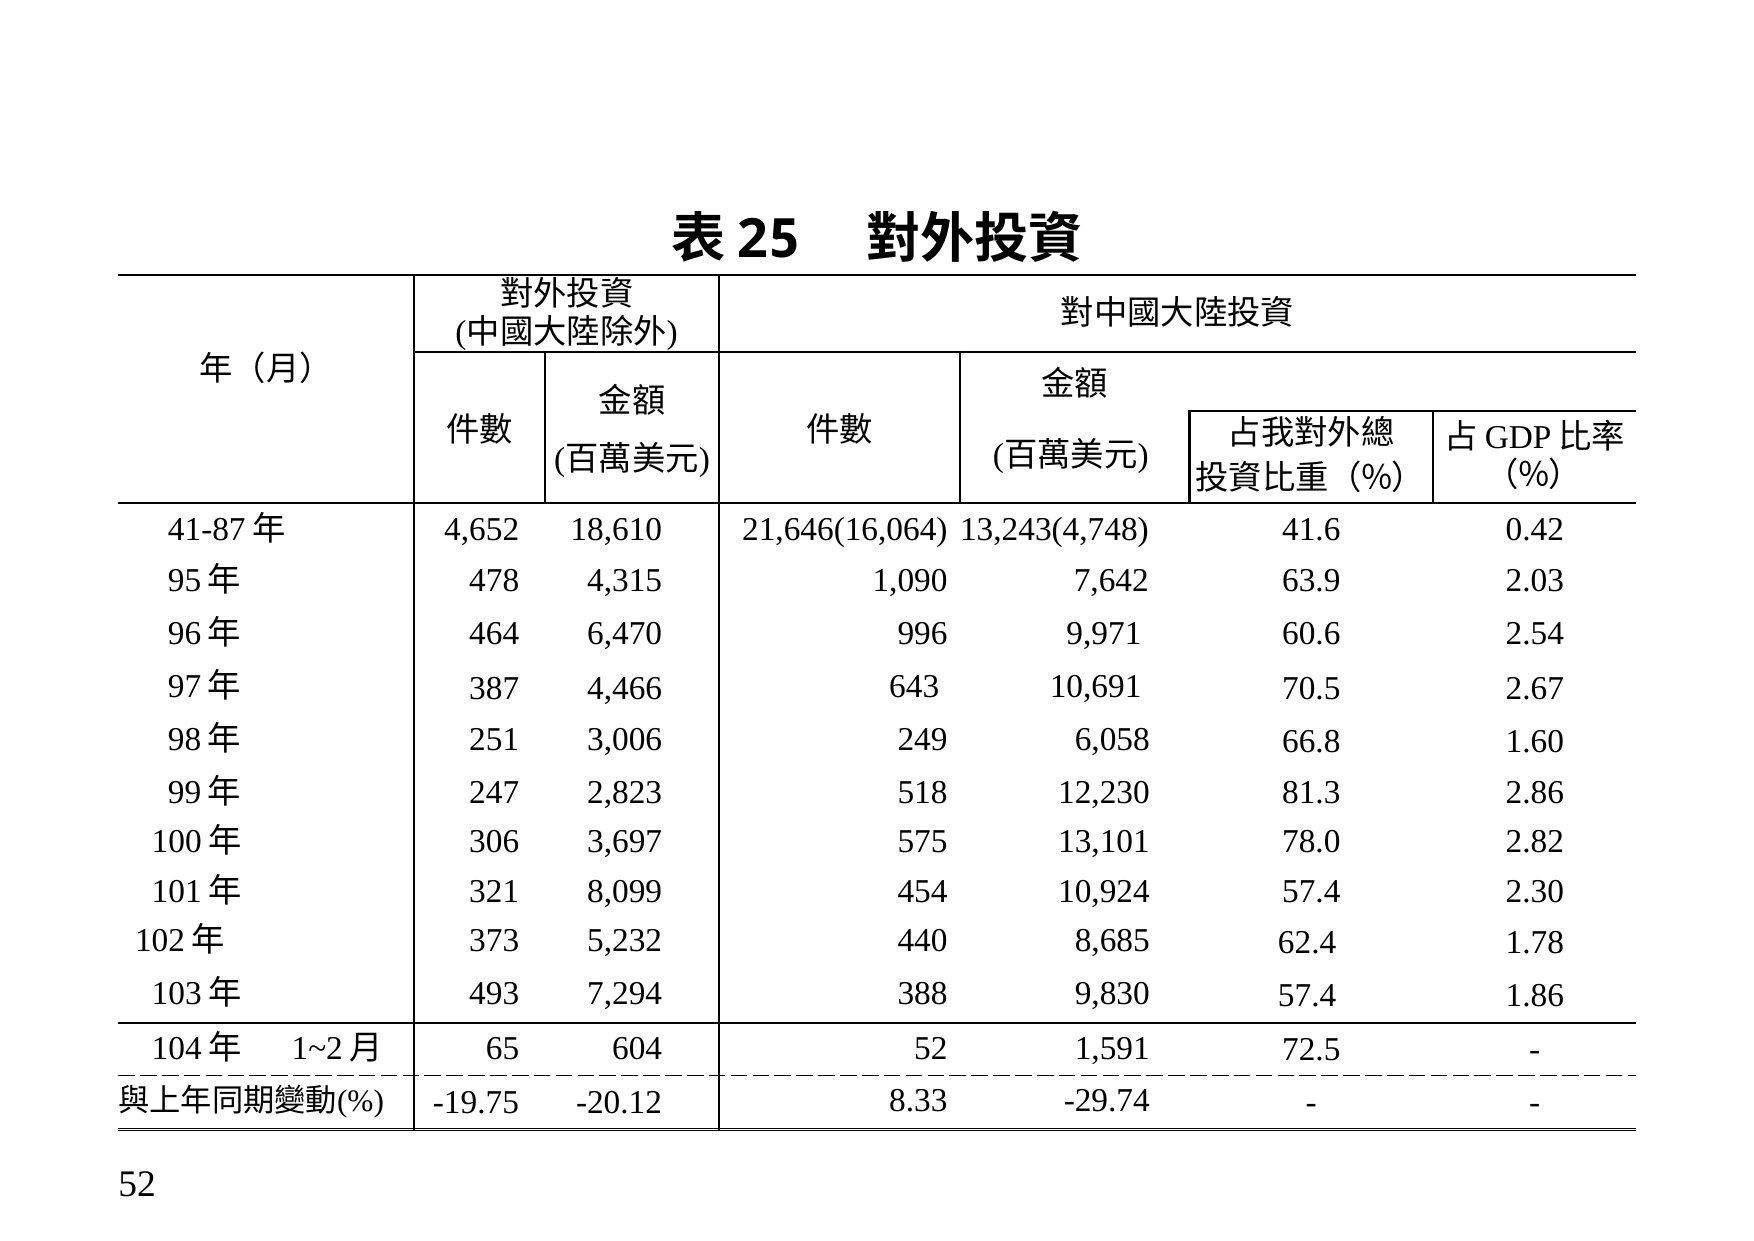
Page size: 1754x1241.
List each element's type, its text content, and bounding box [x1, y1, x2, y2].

table_cell 478 [415, 555, 545, 608]
table_cell 60.6 [1189, 609, 1433, 662]
table_cell 2.67 [1433, 662, 1636, 715]
table_cell - [1433, 1075, 1636, 1128]
table_cell - [1433, 1024, 1636, 1075]
table_cell 52 [720, 1024, 959, 1075]
table_cell [1433, 353, 1636, 410]
table_cell 41-87年 [118, 504, 413, 555]
table_cell 41.6 [1189, 504, 1433, 555]
table_cell 1.78 [1433, 915, 1636, 968]
table_cell 9,971 [960, 609, 1189, 662]
table_cell 440 [720, 915, 959, 968]
table_cell -29.74 [960, 1075, 1189, 1128]
table_cell 5,232 [545, 915, 718, 968]
table_cell 247 306 321 [415, 768, 545, 915]
table_cell 66.8 [1189, 715, 1433, 768]
table_cell 件數 [415, 353, 544, 502]
table_cell 518 575 454 [720, 768, 959, 915]
table_cell 1.86 [1433, 969, 1636, 1022]
table_cell 103年 [118, 969, 413, 1022]
table_cell -19.75 [415, 1075, 545, 1128]
table_cell 18,610 [545, 504, 718, 555]
table_cell 4,466 [545, 662, 718, 715]
table_header 年（月） [118, 276, 413, 502]
table_cell 464 [415, 609, 545, 662]
table_cell 81.3 78.0 57.4 [1189, 768, 1433, 915]
table_cell 95年 [118, 555, 413, 608]
table_cell 1,090 [720, 555, 959, 608]
table_cell 996 [720, 609, 959, 662]
table_cell 249 [720, 715, 959, 768]
table_cell 4,315 [545, 555, 718, 608]
table_cell 373 [415, 915, 545, 968]
table_cell 63.9 [1189, 555, 1433, 608]
table_cell 金額 (百萬美元) [546, 353, 718, 502]
table_cell 6,058 [960, 715, 1189, 768]
table_cell 6,470 [545, 609, 718, 662]
table_cell 占GDP比率 （％） [1434, 412, 1636, 502]
table_cell 與上年同期變動(%) [118, 1075, 413, 1128]
table_cell - [1189, 1075, 1433, 1128]
table_cell 8,685 [960, 915, 1189, 968]
table_header 對中國大陸投資 [720, 276, 1636, 351]
table_cell 98年 [118, 715, 413, 768]
table_cell 4,652 [415, 504, 545, 555]
table_header 對外投資 (中國大陸除外) [415, 276, 718, 351]
table_cell 1,591 [960, 1024, 1189, 1075]
table_cell 2.03 [1433, 555, 1636, 608]
table_cell 99年 100年 101年 [118, 768, 413, 915]
table_cell 493 [415, 969, 545, 1022]
table_cell 0.42 [1433, 504, 1636, 555]
table_cell 12,230 13,101 10,924 [960, 768, 1189, 915]
table_cell 65 [415, 1024, 545, 1075]
table_cell 62.4 [1189, 915, 1433, 968]
table_cell 13,243(4,748) [960, 504, 1189, 555]
table_cell 10,691 [960, 662, 1189, 715]
table_cell 3,006 [545, 715, 718, 768]
table_cell [1189, 353, 1433, 410]
table_cell 7,294 [545, 969, 718, 1022]
table_cell 387 [415, 662, 545, 715]
table_cell 251 [415, 715, 545, 768]
table_cell 2.86 2.82 2.30 [1433, 768, 1636, 915]
table_cell (百萬美元) [961, 410, 1188, 502]
table_cell 7,642 [960, 555, 1189, 608]
table_cell 57.4 [1189, 969, 1433, 1022]
table_cell 件數 [720, 353, 959, 502]
table_cell 9,830 [960, 969, 1189, 1022]
table_cell 21,646(16,064) [720, 504, 959, 555]
table_cell 388 [720, 969, 959, 1022]
subtitle 表25 對外投資 [118, 195, 1636, 273]
table_cell 2,823 3,697 8,099 [545, 768, 718, 915]
table_cell 604 [545, 1024, 718, 1075]
table_cell 102年 [118, 915, 413, 968]
table_cell 占我對外總 投資比重（％） [1191, 412, 1432, 502]
table_cell 104年 1~2月 [118, 1024, 413, 1075]
table_cell -20.12 [545, 1075, 718, 1128]
table_cell 97年 [118, 662, 413, 715]
table_cell 72.5 [1189, 1024, 1433, 1075]
table_cell 8.33 [720, 1075, 959, 1128]
table_cell 1.60 [1433, 715, 1636, 768]
table_cell 2.54 [1433, 609, 1636, 662]
table_cell 96年 [118, 609, 413, 662]
table_cell 70.5 [1189, 662, 1433, 715]
table_cell 643 [720, 662, 959, 715]
table_cell 金額 [961, 353, 1189, 410]
